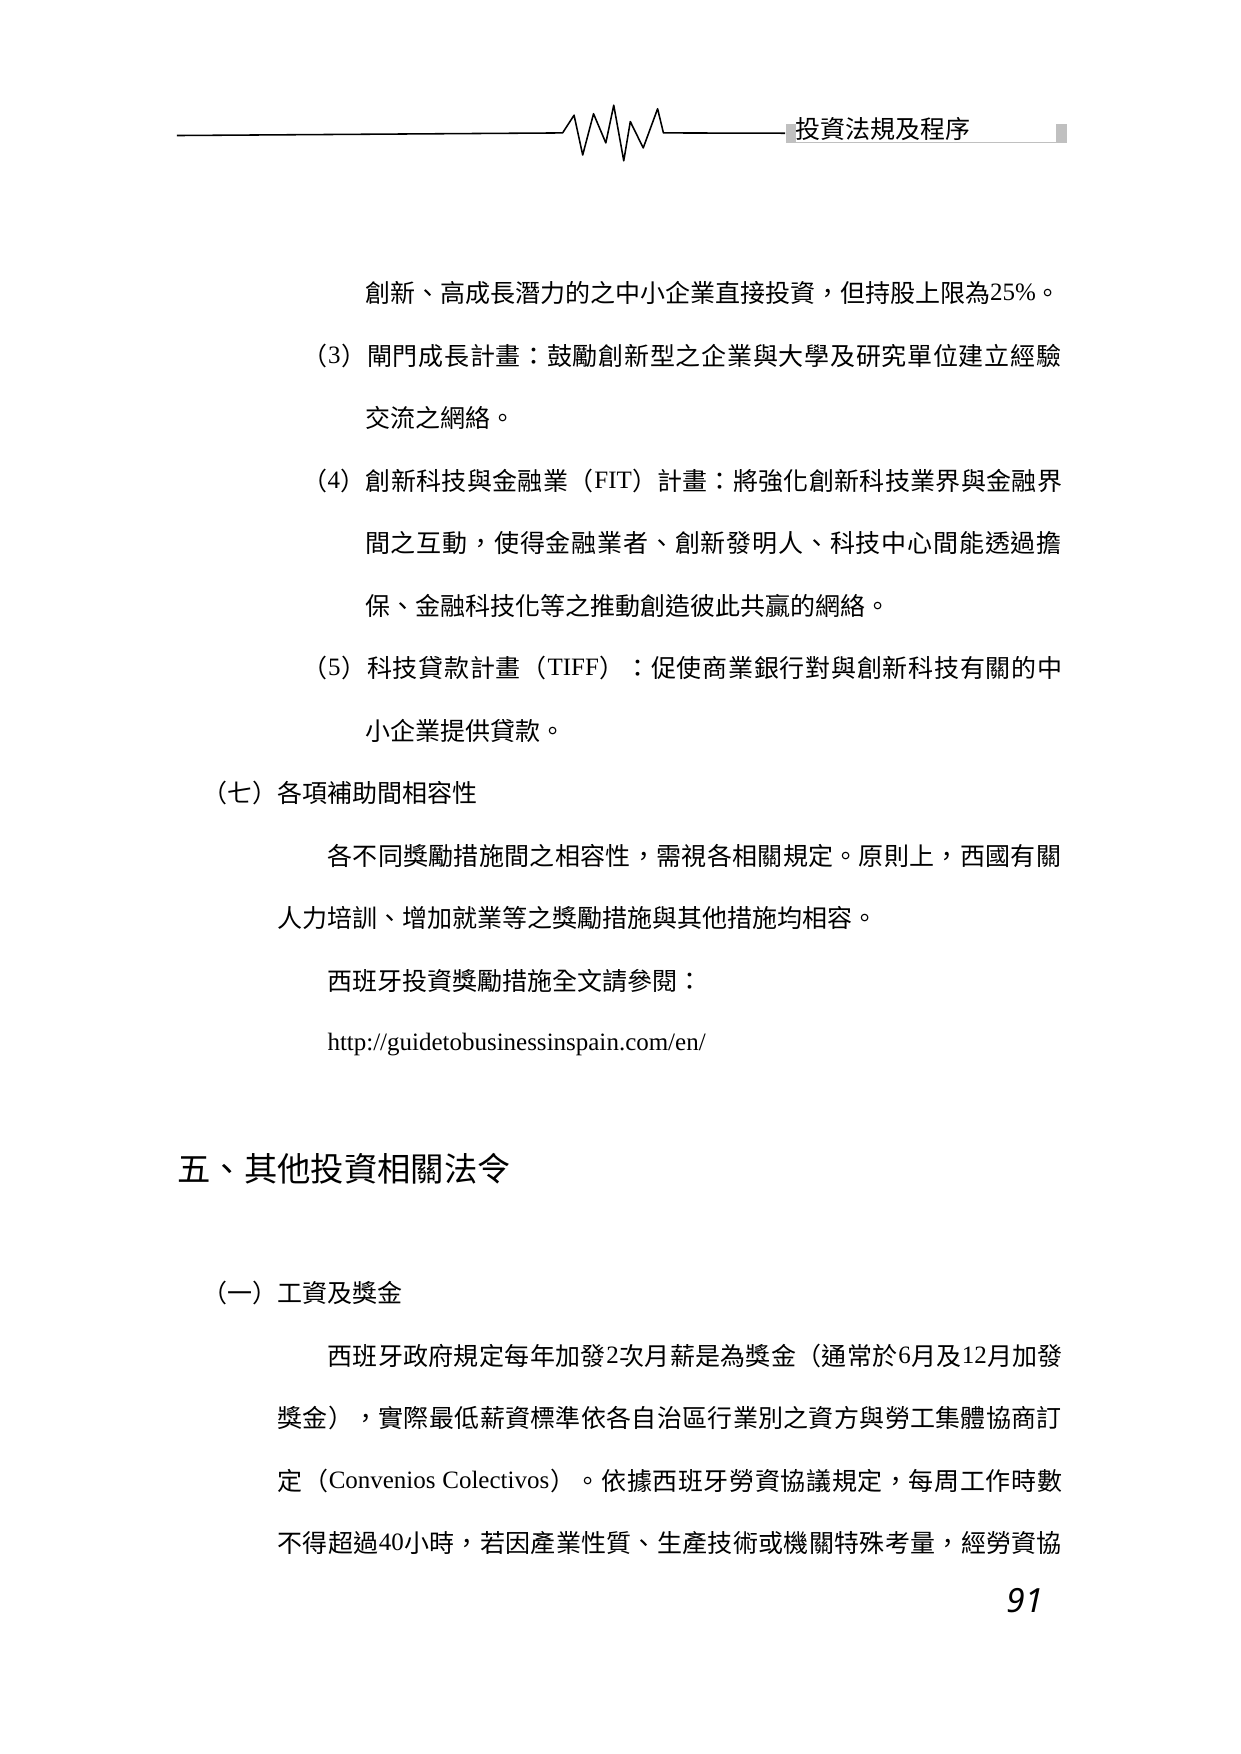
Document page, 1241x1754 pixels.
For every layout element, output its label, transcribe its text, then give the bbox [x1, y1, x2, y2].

text （5）科技貸款計畫（TIFF）：促使商業銀行對與創新科技有關的中小企業提供貸款。 [302, 625, 1063, 750]
text http://guidetobusinessinspain.com/en/ [277, 1000, 1063, 1063]
text （一）工資及獎金 [202, 1250, 1063, 1313]
text 西班牙投資獎勵措施全文請參閱： [277, 938, 1063, 1000]
text 創新、高成長潛力的之中小企業直接投資，但持股上限為25%。 [302, 250, 1063, 313]
text （3）閘門成長計畫：鼓勵創新型之企業與大學及研究單位建立經驗交流之網絡。 [302, 313, 1063, 438]
text 西班牙政府規定每年加發2次月薪是為獎金（通常於6月及12月加發獎金），實際最低薪資標準依各自治區行業別之資方與勞工集體協商訂定（Convenios Colectivos）。依據西班牙勞資協議規定，每周工作時數不得超過40小時，若因產業性質、生產技術或機關特殊考量，經勞資協 [277, 1313, 1063, 1563]
text 五、其他投資相關法令 [177, 1125, 1063, 1188]
text （4）創新科技與金融業（FIT）計畫：將強化創新科技業界與金融界間之互動，使得金融業者、創新發明人、科技中心間能透過擔保、金融科技化等之推動創造彼此共贏的網絡。 [302, 438, 1063, 625]
text （七）各項補助間相容性 [202, 750, 1063, 813]
text 各不同獎勵措施間之相容性，需視各相關規定。原則上，西國有關人力培訓、增加就業等之獎勵措施與其他措施均相容。 [277, 813, 1063, 938]
